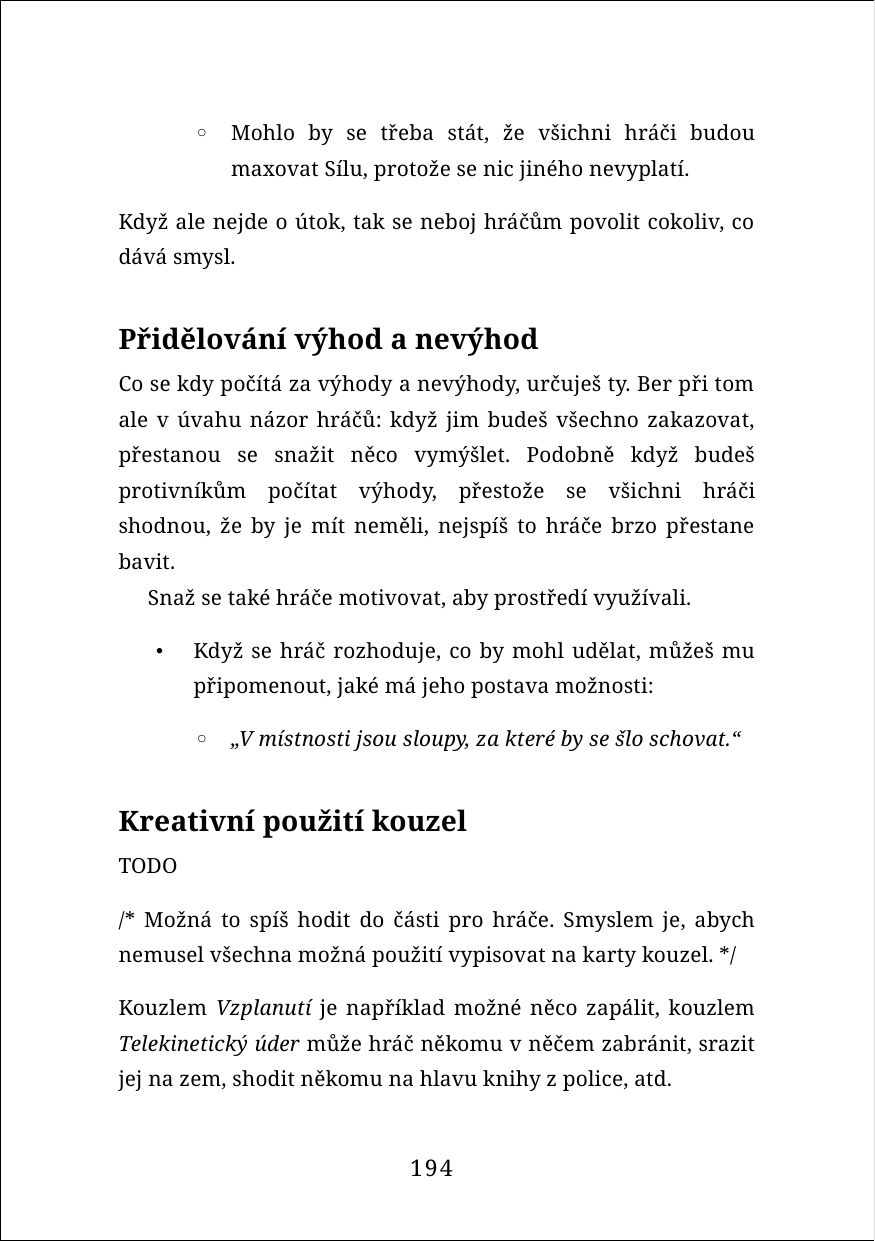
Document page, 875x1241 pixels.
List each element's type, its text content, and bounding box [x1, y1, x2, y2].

list Mohlo by se třeba stát, že všichni hráči budou maxovat Sílu, protože se nic jiného nevyplatí. [193, 118, 756, 182]
subtitle Kreativní použití kouzel [118, 801, 756, 840]
text Co se kdy počítá za výhody a nevýhody, určuješ ty. Ber při tom ale v úvahu názor hráčů: když jim budeš všechno zakazovat, přestanou se snažit něco vymýšlet. Podobně když budeš protivníkům počítat výhody, přestože se všichni hráči shodnou, že by je mít neměli, nejspíš to hráče brzo přestane bavit. Snaž se také hráče motivovat, aby prostředí využívali. [118, 369, 756, 611]
text Když ale nejde o útok, tak se neboj hráčům povolit cokoliv, co dává smysl. [118, 207, 756, 271]
text TODO [118, 852, 756, 880]
list Když se hráč rozhoduje, co by mohl udělat, můžeš mu připomenout, jaké má jeho postava možnosti: [156, 636, 756, 700]
text Kouzlem Vzplanutí je například možné něco zapálit, kouzlem Telekinetický úder může hráč někomu v něčem zabránit, srazit jej na zem, shodit někomu na hlavu knihy z police, atd. [118, 993, 756, 1093]
text /* Možná to spíš hodit do části pro hráče. Smyslem je, abych nemusel všechna možná použití vypisovat na karty kouzel. */ [118, 905, 756, 969]
list „V místnosti jsou sloupy, za které by se šlo schovat.“ [193, 724, 756, 753]
subtitle Přidělování výhod a nevýhod [118, 319, 756, 358]
